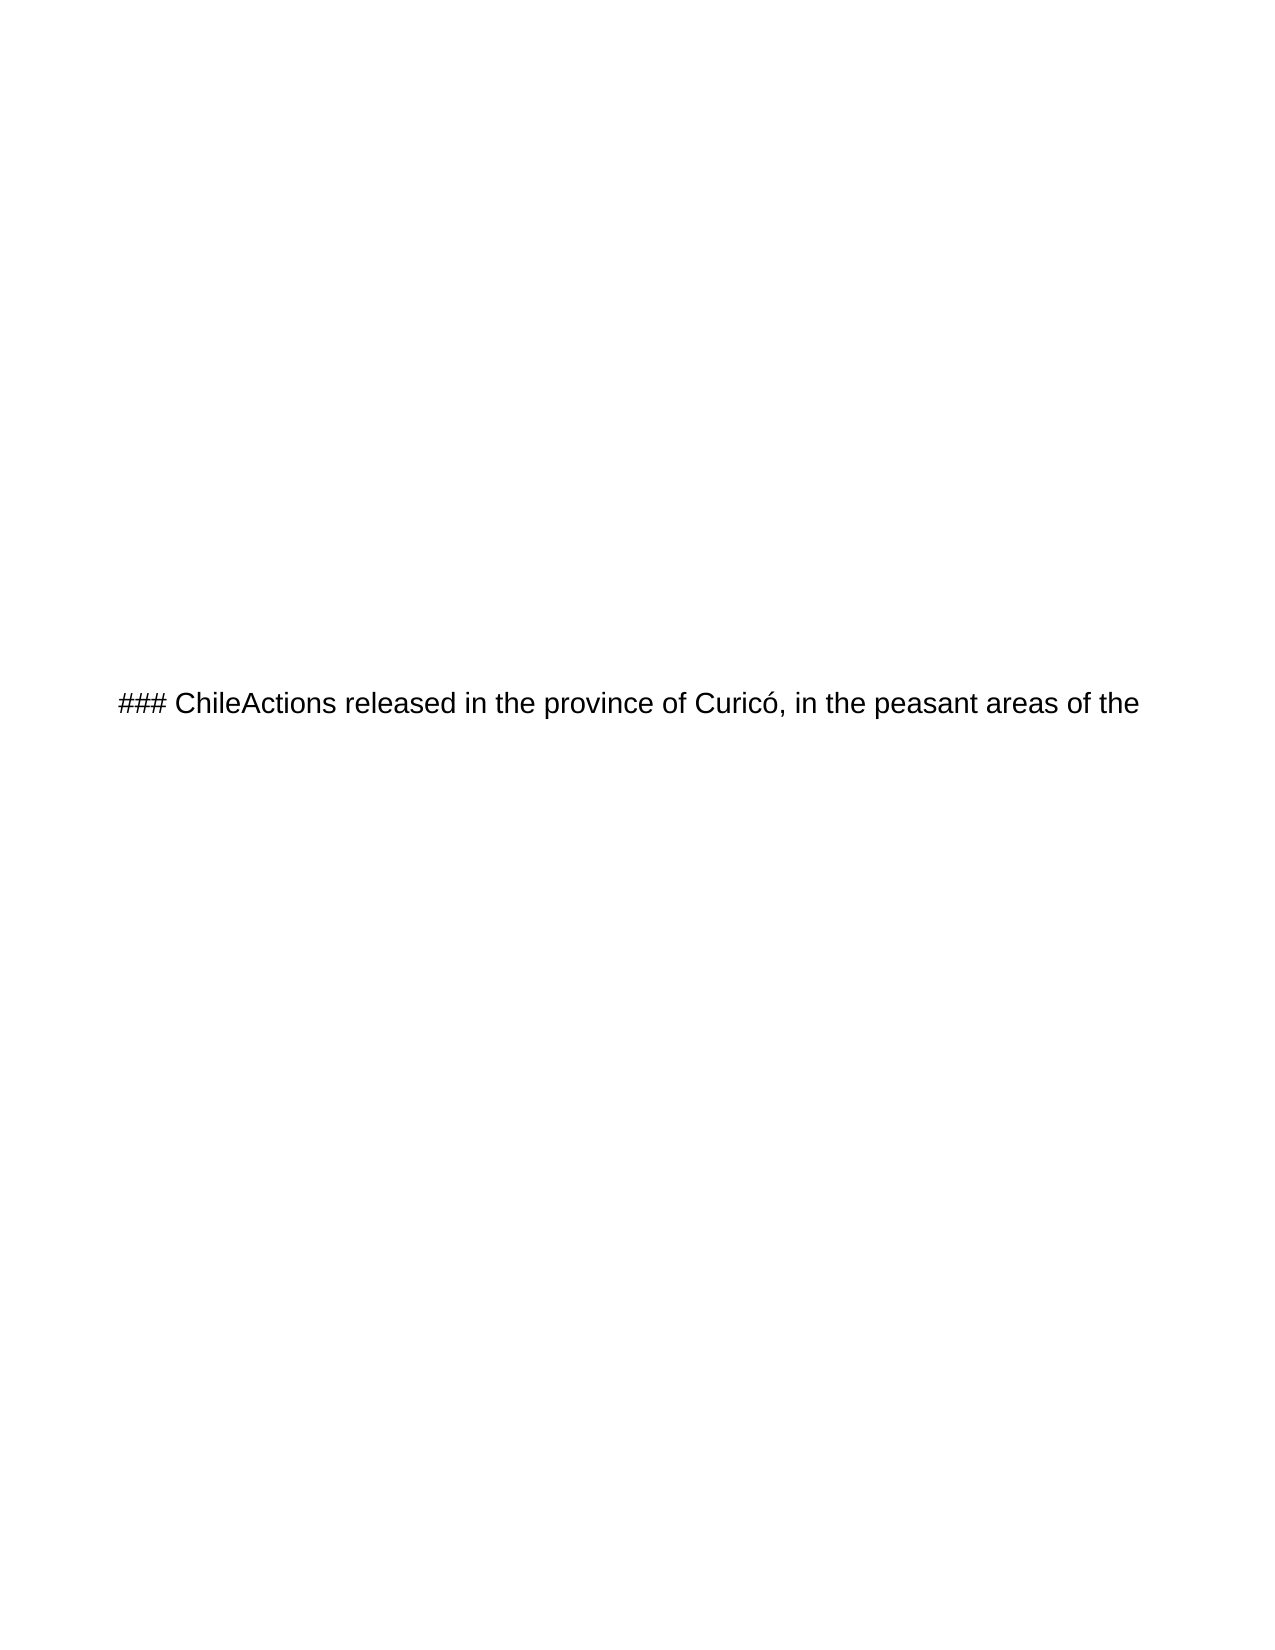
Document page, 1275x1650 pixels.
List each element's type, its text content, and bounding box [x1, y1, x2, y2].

text ### ChileActions released in the province of Curicó, in the peasant areas of the [118, 118, 1157, 719]
